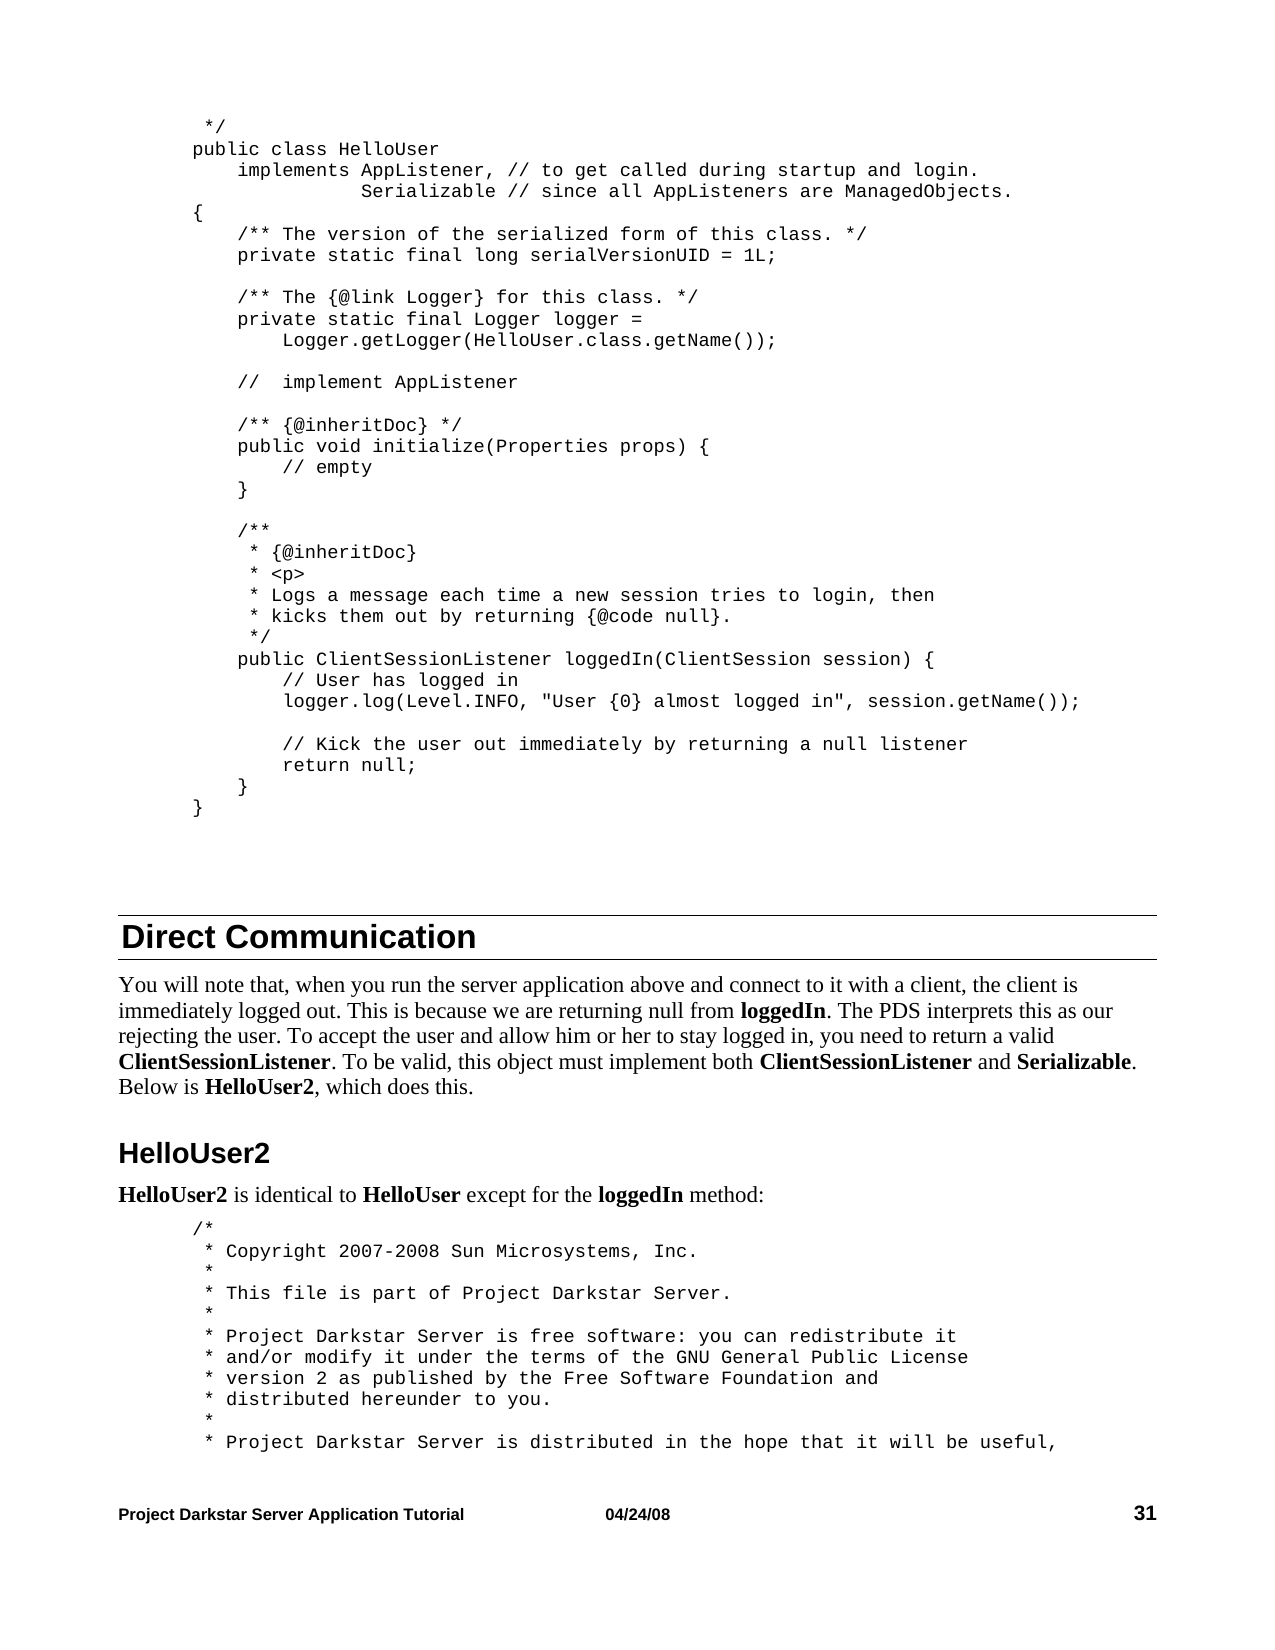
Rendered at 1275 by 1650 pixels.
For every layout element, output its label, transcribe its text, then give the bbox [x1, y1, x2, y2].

text * <p> [192, 564, 1098, 586]
text /** The version of the serialized form of this class. */ [192, 224, 1098, 246]
text Logger.getLogger(HelloUser.class.getName()); [192, 331, 1098, 352]
text public class HelloUser [192, 139, 1098, 161]
text // implement AppListener [192, 373, 1098, 394]
text /* [192, 1220, 1098, 1241]
subtitle Direct Communication [118, 916, 1157, 959]
text // empty [192, 458, 1098, 479]
text * Project Darkstar Server is free software: you can redistribute it [192, 1326, 1098, 1348]
text } [192, 777, 1098, 798]
subtitle HelloUser2 [118, 1137, 1157, 1170]
text */ [192, 628, 1098, 649]
text public void initialize(Properties props) { [192, 437, 1098, 458]
text /** {@inheritDoc} */ [192, 416, 1098, 437]
text * Project Darkstar Server is distributed in the hope that it will be useful, [192, 1433, 1098, 1454]
text } [192, 479, 1098, 501]
text * [192, 1305, 1098, 1326]
text // User has logged in [192, 671, 1098, 692]
text /** The {@link Logger} for this class. */ [192, 288, 1098, 309]
text * [192, 1263, 1098, 1284]
text /** [192, 522, 1098, 543]
text logger.log(Level.INFO, "User {0} almost logged in", session.getName()); [192, 692, 1098, 713]
text * This file is part of Project Darkstar Server. [192, 1284, 1098, 1305]
text * Copyright 2007-2008 Sun Microsystems, Inc. [192, 1241, 1098, 1263]
text * {@inheritDoc} [192, 543, 1098, 564]
text { [192, 203, 1098, 224]
text public ClientSessionListener loggedIn(ClientSession session) { [192, 649, 1098, 671]
text * and/or modify it under the terms of the GNU General Public License [192, 1348, 1098, 1369]
text } [192, 798, 1098, 841]
text You will note that, when you run the server application above and connect to it with a client, the client is immediately logged out. This is because we are returning null from loggedIn. The PDS interprets this as our rejecting the user. To accept the user and allow him or her to stay logged in, you need to return a valid ClientSessionListener. To be valid, this object must implement both ClientSessionListener and Serializable. Below is HelloUser2, which does this. [118, 972, 1157, 1099]
text implements AppListener, // to get called during startup and login. [192, 161, 1098, 182]
text HelloUser2 is identical to HelloUser except for the loggedIn method: [118, 1182, 1157, 1208]
text * [192, 1411, 1098, 1433]
text * Logs a message each time a new session tries to login, then [192, 586, 1098, 607]
text * version 2 as published by the Free Software Foundation and [192, 1369, 1098, 1390]
text return null; [192, 756, 1098, 777]
text // Kick the user out immediately by returning a null listener [192, 734, 1098, 756]
text private static final long serialVersionUID = 1L; [192, 246, 1098, 267]
text * distributed hereunder to you. [192, 1390, 1098, 1411]
text Serializable // since all AppListeners are ManagedObjects. [192, 182, 1098, 203]
text * kicks them out by returning {@code null}. [192, 607, 1098, 628]
text private static final Logger logger = [192, 309, 1098, 331]
text */ [192, 118, 1098, 139]
